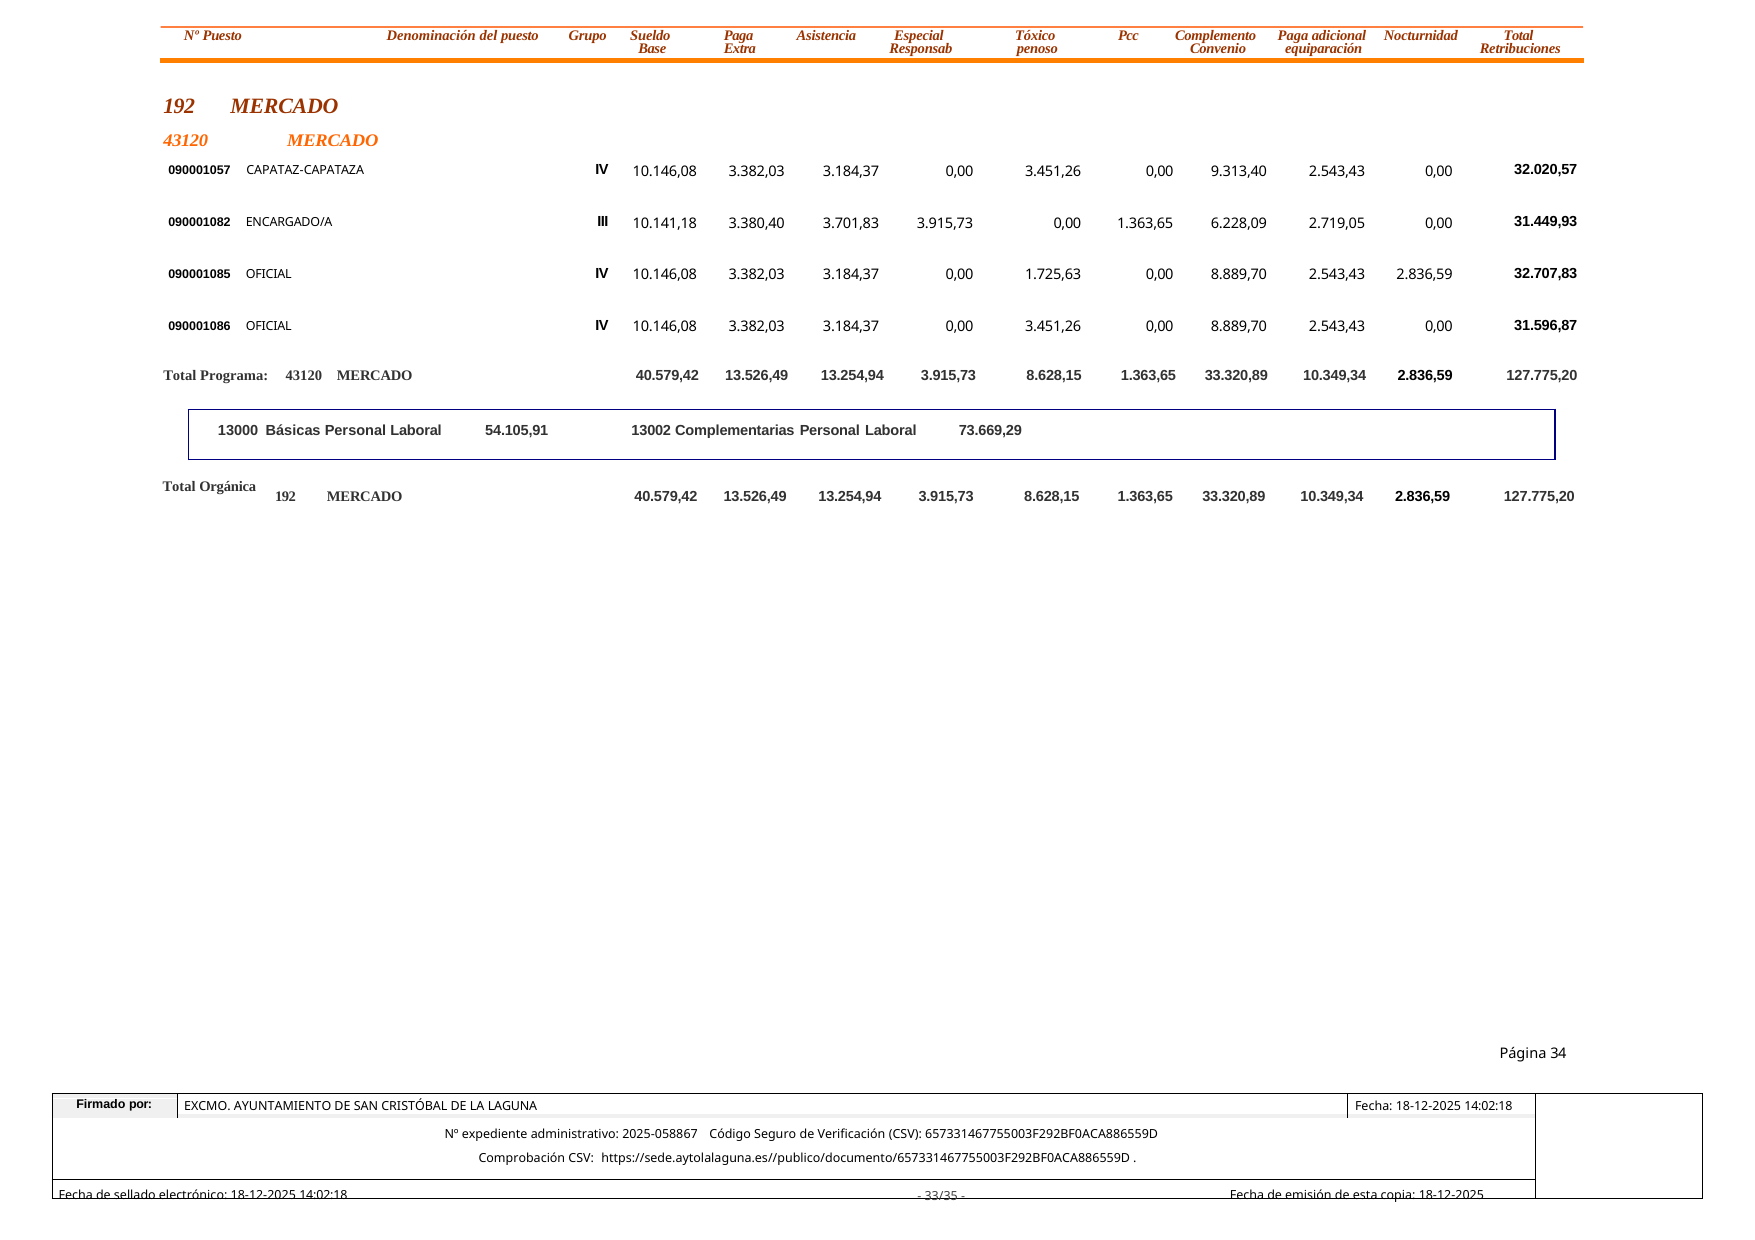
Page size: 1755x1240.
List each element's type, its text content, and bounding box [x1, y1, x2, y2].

table_cell 3.382,03 [712, 299, 793, 351]
table_cell 3.382,03 [712, 154, 793, 195]
table_cell 2.543,43 [1273, 299, 1375, 351]
table_cell 2.836,59 [1375, 351, 1469, 385]
table_cell 090001082 ENCARGADO/A [160, 195, 554, 247]
table_cell 9.313,40 [1174, 154, 1272, 195]
table_header Sueldo Base [619, 28, 712, 58]
table_cell 192 MERCADO 43120 MERCADO [160, 63, 554, 153]
table_cell 3.184,37 [793, 154, 886, 195]
subtitle MERCADO [327, 488, 408, 505]
table_cell 1.363,65 [1099, 351, 1174, 385]
table_cell [886, 63, 995, 153]
table_header Nocturnidad [1375, 28, 1469, 58]
table_cell [1099, 63, 1174, 153]
table_cell III [554, 195, 619, 247]
table_cell 2.543,43 [1273, 247, 1375, 299]
table_cell [1375, 63, 1469, 153]
table_header Complemento Convenio [1174, 28, 1272, 58]
text 1.363,65 33.320,89 10.349,34 2.836,59 [1117, 488, 1452, 505]
table_cell 33.320,89 [1174, 351, 1272, 385]
table_cell 10.146,08 [619, 299, 712, 351]
table_cell 8.628,15 [995, 351, 1099, 385]
table_cell 3.380,40 [712, 195, 793, 247]
table_cell 0,00 [886, 247, 995, 299]
text 13000 Básicas Personal Laboral 54.105,91 13002 Complementarias Personal Laboral 73.669,29 [218, 422, 1554, 438]
table_cell 10.146,08 [619, 154, 712, 195]
table_cell 3.382,03 [712, 247, 793, 299]
table_cell 1.363,65 [1099, 195, 1174, 247]
table_cell Total Programa: 43120 MERCADO [160, 351, 554, 385]
table_cell 090001086 OFICIAL [160, 299, 554, 351]
table_cell [1174, 63, 1272, 153]
table_cell 1.725,63 [995, 247, 1099, 299]
table_cell IV [554, 247, 619, 299]
table_cell 0,00 [1375, 299, 1469, 351]
table_header Pcc [1099, 28, 1174, 58]
text 192 [275, 488, 297, 505]
table_header Total Retribuciones [1469, 28, 1584, 58]
table_cell 3.184,37 [793, 247, 886, 299]
table_cell 3.451,26 [995, 299, 1099, 351]
table_cell 3.915,73 [886, 195, 995, 247]
table_cell 3.451,26 [995, 154, 1099, 195]
table_header Tóxico penoso [995, 28, 1099, 58]
table_cell 10.349,34 [1273, 351, 1375, 385]
table_cell 8.889,70 [1174, 247, 1272, 299]
table_cell 0,00 [1099, 299, 1174, 351]
table_cell 0,00 [1099, 247, 1174, 299]
table_cell 2.543,43 [1273, 154, 1375, 195]
table_cell 0,00 [995, 195, 1099, 247]
table_cell 090001057 CAPATAZ-CAPATAZA [160, 154, 554, 195]
table_cell 0,00 [886, 299, 995, 351]
text 3.915,73 [918, 488, 975, 505]
table_cell 32.707,83 [1469, 247, 1584, 299]
table_cell 31.449,93 [1469, 195, 1584, 247]
table_cell [1469, 63, 1584, 153]
table_cell 13.526,49 [712, 351, 793, 385]
table_cell 0,00 [1375, 195, 1469, 247]
table_cell [554, 351, 619, 385]
text 40.579,42 [634, 488, 699, 505]
table_header Paga Extra [712, 28, 793, 58]
table_cell 0,00 [1099, 154, 1174, 195]
table_cell 32.020,57 [1469, 154, 1584, 195]
text 127.775,20 [1503, 488, 1710, 505]
table_cell 3.915,73 [886, 351, 995, 385]
table_cell 31.596,87 [1469, 299, 1584, 351]
table_cell 6.228,09 [1174, 195, 1272, 247]
table_cell 40.579,42 [619, 351, 712, 385]
table_header Nº Puesto Denominación del puesto [160, 28, 554, 58]
table_header Paga adicional equiparación [1273, 28, 1375, 58]
table_cell IV [554, 154, 619, 195]
table_cell 0,00 [886, 154, 995, 195]
table_cell [619, 63, 712, 153]
table_cell 10.141,18 [619, 195, 712, 247]
table_header Especial Responsab [886, 28, 995, 58]
table_cell 2.836,59 [1375, 247, 1469, 299]
text 8.628,15 [1024, 488, 1081, 505]
table_cell 0,00 [1375, 154, 1469, 195]
table_cell [712, 63, 793, 153]
table_cell [995, 63, 1099, 153]
table_cell 3.701,83 [793, 195, 886, 247]
table_cell [1273, 63, 1375, 153]
table_cell 090001085 OFICIAL [160, 247, 554, 299]
text 13.526,49 13.254,94 [723, 488, 883, 505]
table_cell 8.889,70 [1174, 299, 1272, 351]
table_cell 13.254,94 [793, 351, 886, 385]
table_cell 127.775,20 [1469, 351, 1584, 385]
table_cell 2.719,05 [1273, 195, 1375, 247]
table_cell 10.146,08 [619, 247, 712, 299]
table_cell IV [554, 299, 619, 351]
table_cell [793, 63, 886, 153]
text Total Orgánica [162, 478, 258, 495]
table_cell [554, 63, 619, 153]
table_header Grupo [554, 28, 619, 58]
table_header Asistencia [793, 28, 886, 58]
table_cell 3.184,37 [793, 299, 886, 351]
